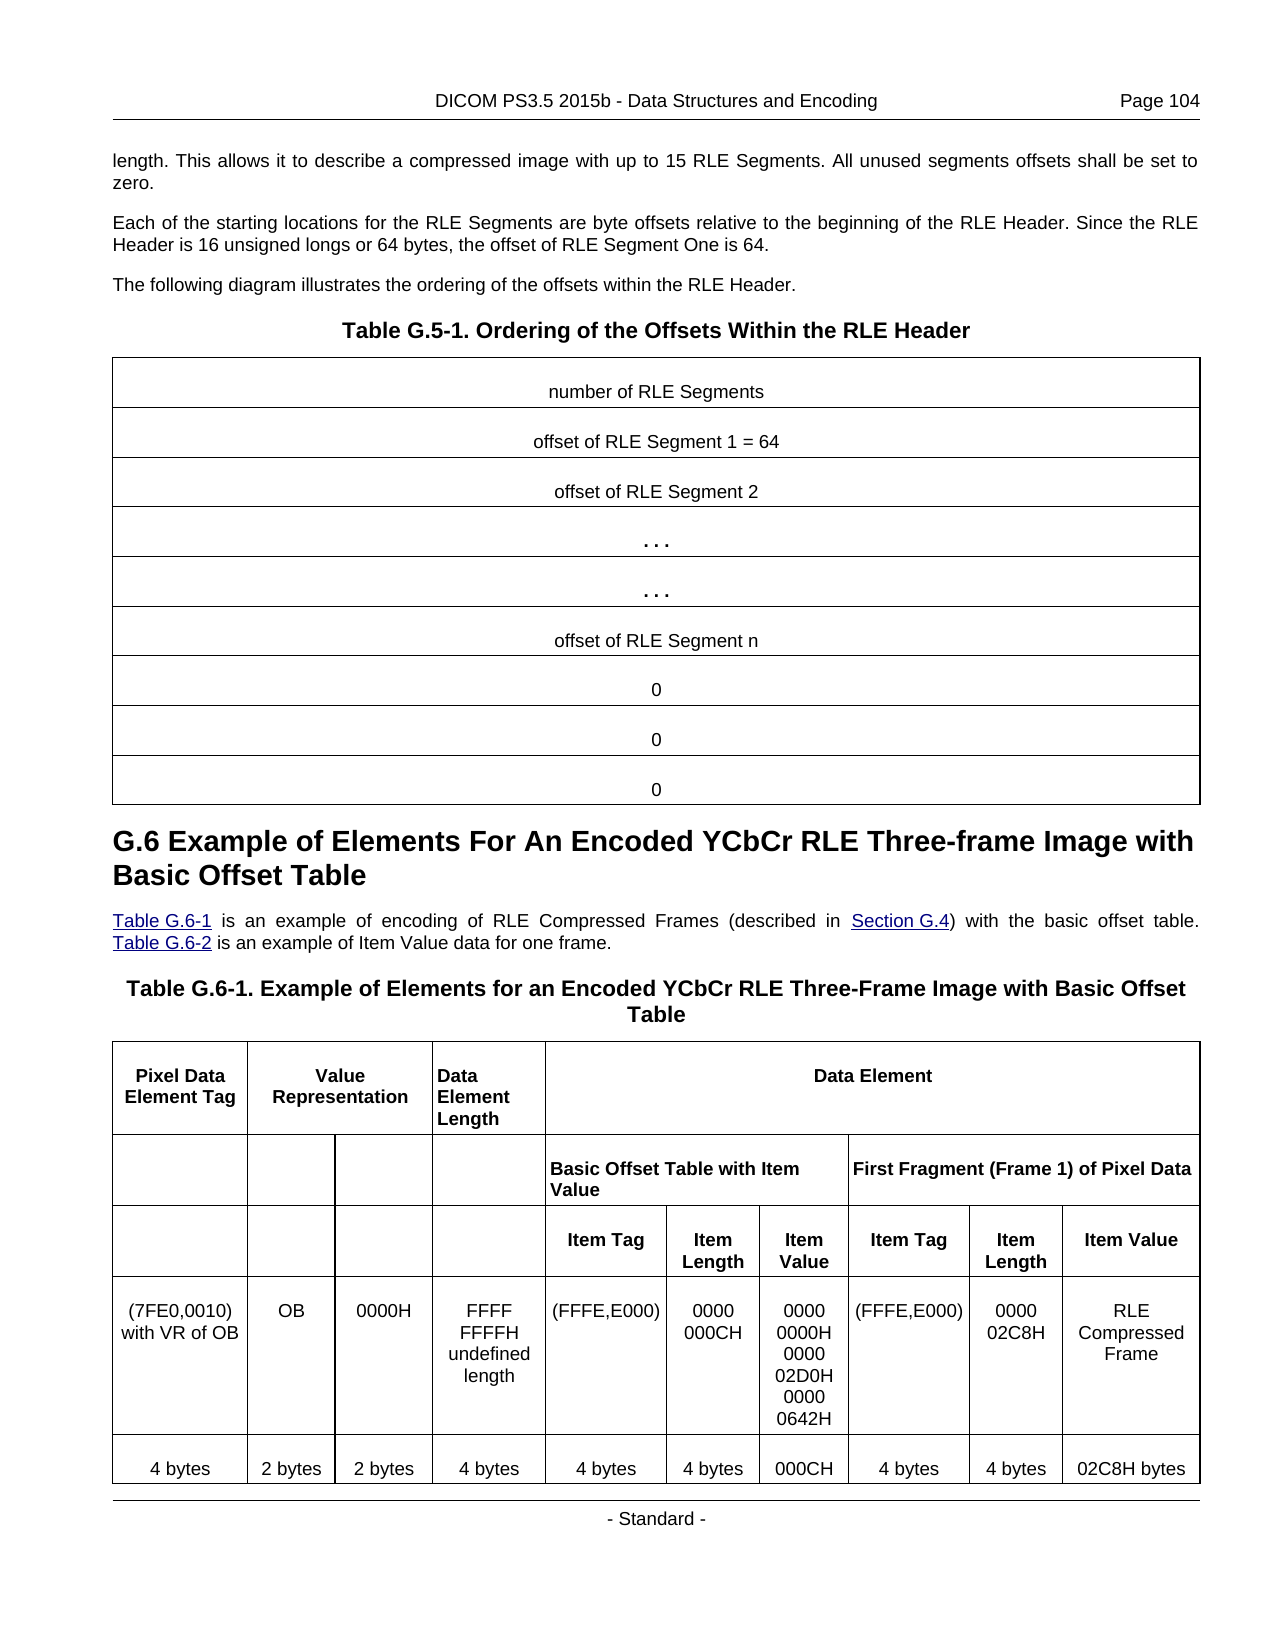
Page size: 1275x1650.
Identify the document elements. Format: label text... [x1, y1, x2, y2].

table_cell 02C8H bytes [1063, 1435, 1199, 1483]
table_cell [336, 1206, 432, 1276]
table_cell [248, 1206, 334, 1276]
table_header Value Representation [248, 1042, 432, 1134]
table_cell (FFFE,E000) [849, 1277, 969, 1434]
table_header Pixel Data Element Tag [113, 1042, 247, 1134]
table_cell offset of RLE Segment n [113, 607, 1199, 655]
table_cell 0000 000CH [667, 1277, 759, 1434]
table_cell 0000 0000H 0000 02D0H 0000 0642H [760, 1277, 848, 1434]
text Table G.6-1 is an example of encoding of RLE Compressed Frames (described in Section G.4) with the basic offset table. Table G.6-2 is an example of Item Value data for one frame. [112, 910, 1200, 953]
table_cell (7FE0,0010) with VR of OB [113, 1277, 247, 1434]
table_cell offset of RLE Segment 2 [113, 458, 1199, 506]
text G.6 Example of Elements For An Encoded YCbCr RLE Three-frame Image with Basic Offset Table [112, 824, 1200, 891]
table_cell 2 bytes [336, 1435, 432, 1483]
table_cell 2 bytes [248, 1435, 334, 1483]
table_cell 4 bytes [113, 1435, 247, 1483]
table_cell [433, 1206, 545, 1276]
table_cell 0000 02C8H [970, 1277, 1062, 1434]
table_cell 4 bytes [849, 1435, 969, 1483]
table_cell 4 bytes [433, 1435, 545, 1483]
table_cell 4 bytes [546, 1435, 666, 1483]
table_cell Item Length [667, 1206, 759, 1276]
table_cell Item Tag [849, 1206, 969, 1276]
table_header Data Element [546, 1042, 1199, 1134]
table_cell OB [248, 1277, 334, 1434]
table_cell [113, 1206, 247, 1276]
table_cell 0000H [336, 1277, 432, 1434]
table_cell offset of RLE Segment 1 = 64 [113, 408, 1199, 457]
table_cell [336, 1135, 432, 1205]
table_cell 0 [113, 706, 1199, 755]
table_cell 4 bytes [667, 1435, 759, 1483]
table_cell 0 [113, 756, 1199, 804]
table_cell 4 bytes [970, 1435, 1062, 1483]
table_cell [248, 1135, 334, 1205]
table_cell (FFFE,E000) [546, 1277, 666, 1434]
table_header number of RLE Segments [113, 358, 1199, 407]
table_cell Basic Offset Table with Item Value [546, 1135, 848, 1205]
table_cell Item Tag [546, 1206, 666, 1276]
table_cell FFFF FFFFH undefined length [433, 1277, 545, 1434]
table_cell Item Value [760, 1206, 848, 1276]
text Table G.6-1. Example of Elements for an Encoded YCbCr RLE Three-Frame Image with Basic Offset Table [112, 976, 1200, 1027]
table_header Data Element Length [433, 1042, 545, 1134]
table_cell 0 [113, 656, 1199, 705]
table_cell [433, 1135, 545, 1205]
text Each of the starting locations for the RLE Segments are byte offsets relative to the beginning of the RLE Header. Since the RLE Header is 16 unsigned longs or 64 bytes, the offset of RLE Segment One is 64. [112, 212, 1200, 255]
table_cell First Fragment (Frame 1) of Pixel Data [849, 1135, 1199, 1205]
table_cell Item Length [970, 1206, 1062, 1276]
table_cell 000CH [760, 1435, 848, 1483]
table_cell RLE Compressed Frame [1063, 1277, 1199, 1434]
text The following diagram illustrates the ordering of the offsets within the RLE Header. [112, 274, 1200, 295]
text Table G.5-1. Ordering of the Offsets Within the RLE Header [112, 318, 1200, 344]
table_cell . . . [113, 557, 1199, 606]
text length. This allows it to describe a compressed image with up to 15 RLE Segments. All unused segments offsets shall be set to zero. [112, 150, 1200, 193]
table_cell . . . [113, 507, 1199, 556]
table_cell [113, 1135, 247, 1205]
table_cell Item Value [1063, 1206, 1199, 1276]
